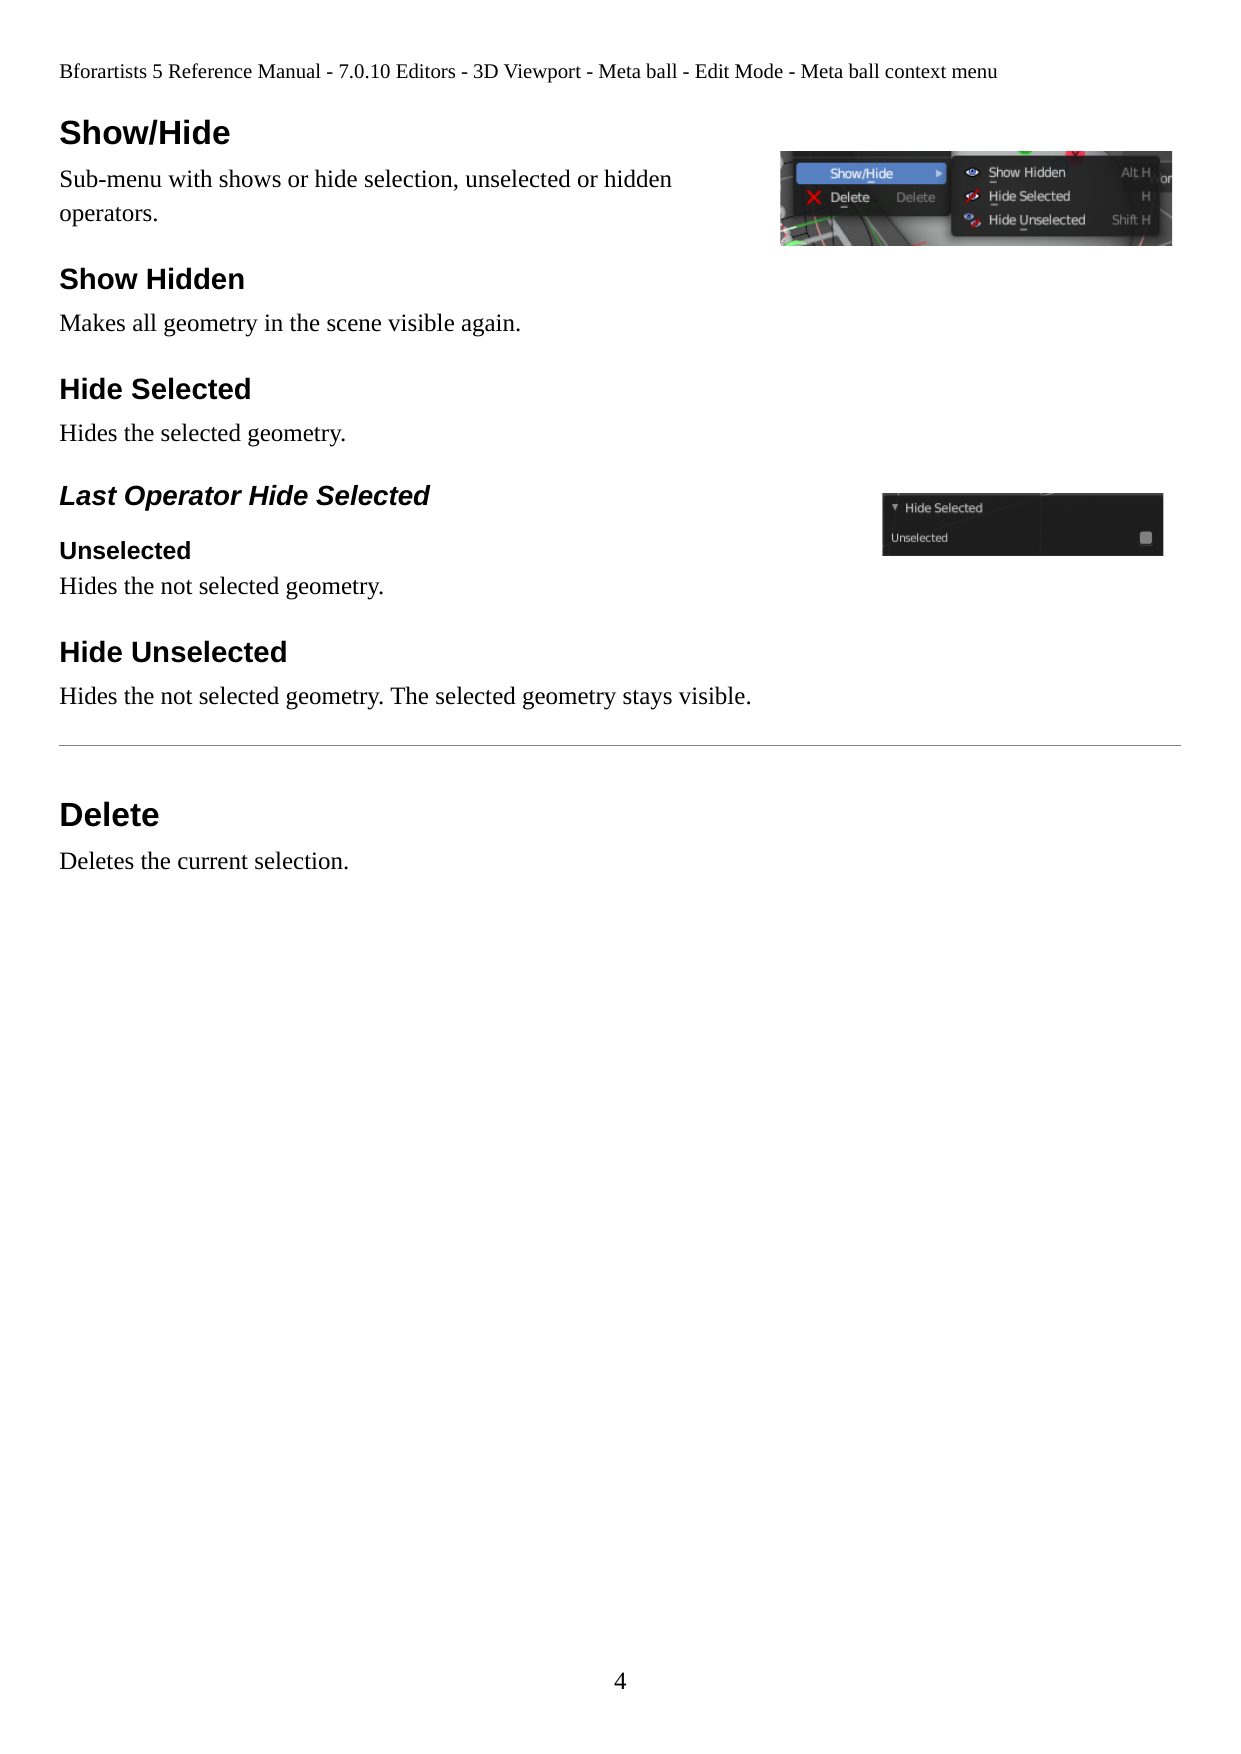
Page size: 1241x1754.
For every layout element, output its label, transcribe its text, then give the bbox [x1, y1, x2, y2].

subtitle Hide Unselected [59, 635, 1181, 669]
subtitle Delete [59, 795, 1181, 834]
text Deletes the current selection. [59, 846, 1181, 875]
subtitle Unselected [59, 536, 1181, 565]
text Sub-menu with shows or hide selection, unselected or hidden operators. [59, 164, 780, 227]
text Hides the not selected geometry. [59, 571, 1181, 600]
picture [780, 151, 1173, 246]
text Hides the not selected geometry. The selected geometry stays visible. [59, 681, 1181, 710]
subtitle Show/Hide [59, 113, 1181, 151]
text Hides the selected geometry. [59, 418, 1181, 447]
subtitle Last Operator Hide Selected [59, 479, 1181, 511]
picture [882, 493, 1164, 556]
subtitle Hide Selected [59, 372, 1181, 406]
subtitle Show Hidden [59, 262, 1181, 296]
text Makes all geometry in the scene visible again. [59, 308, 1181, 337]
